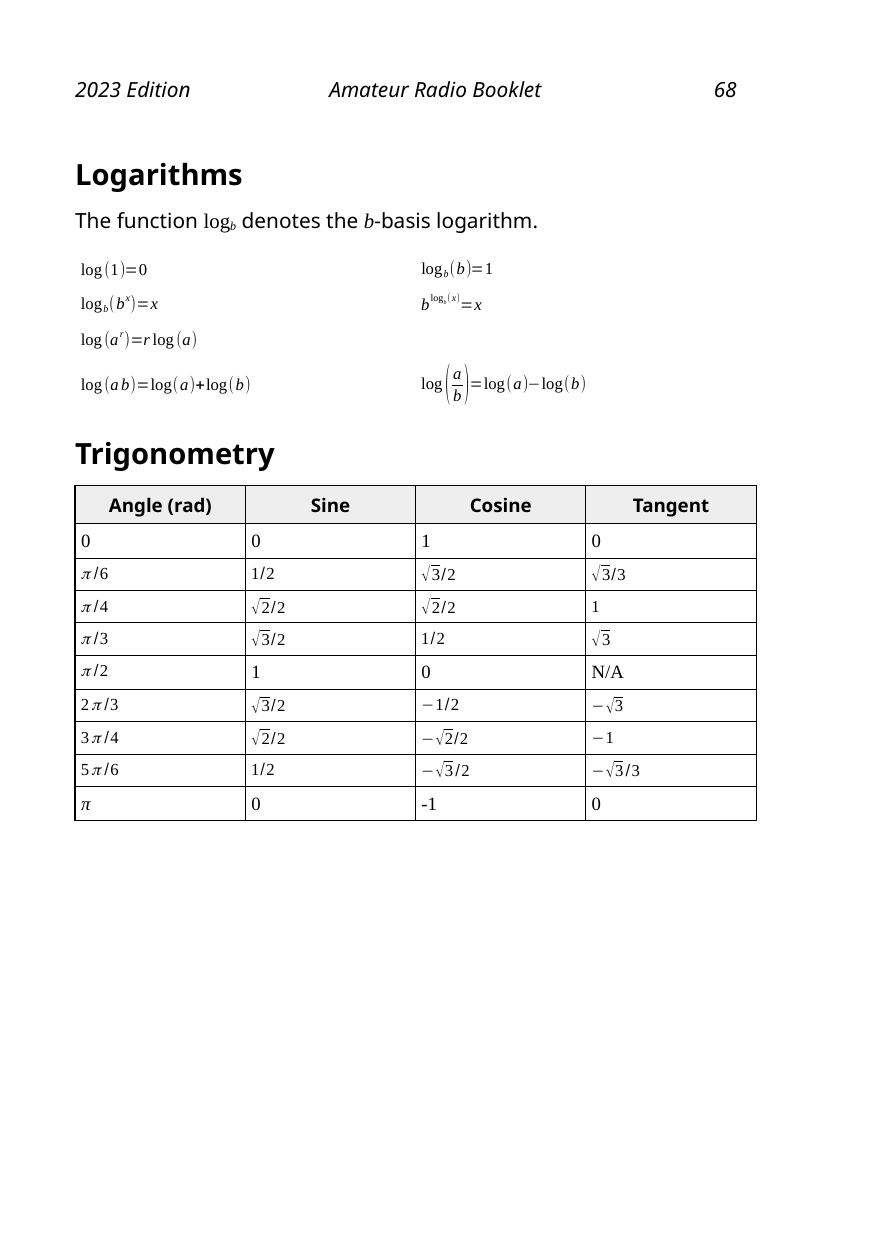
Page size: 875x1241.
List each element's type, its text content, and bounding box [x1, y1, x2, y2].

table_cell [76, 656, 245, 689]
table_cell [76, 623, 245, 654]
table_header Tangent [586, 486, 756, 523]
table_cell [416, 559, 585, 590]
table_cell [246, 755, 415, 786]
subtitle Trigonometry [75, 433, 756, 473]
table_cell [586, 591, 756, 622]
table_cell [586, 690, 756, 721]
table_cell [586, 559, 756, 590]
table_cell [246, 559, 415, 590]
table_cell -1 [416, 787, 585, 820]
table_cell [416, 755, 585, 786]
table_cell [586, 722, 756, 753]
text The function logb denotes the b-basis logarithm. [75, 206, 756, 234]
table_cell 1 [416, 524, 585, 557]
table_header Angle (rad) [76, 486, 245, 523]
table_cell [416, 722, 585, 753]
table_cell [246, 623, 415, 654]
table_cell [415, 321, 756, 357]
table_cell 0 [76, 524, 245, 557]
table_cell [416, 591, 585, 622]
table_cell 0 [416, 656, 585, 689]
table_cell π [76, 787, 245, 820]
table_cell [586, 755, 756, 786]
table_cell [75, 286, 415, 321]
table_cell [76, 591, 245, 622]
table_cell 0 [586, 787, 756, 820]
table_cell [75, 321, 415, 357]
table_header [415, 253, 756, 286]
subtitle Logarithms [75, 154, 756, 193]
table_cell 0 [586, 524, 756, 557]
table_cell [415, 286, 756, 321]
table_header [75, 253, 415, 286]
table_cell 0 [246, 524, 415, 557]
table_cell [246, 690, 415, 721]
table_cell [76, 559, 245, 590]
table_cell [76, 722, 245, 753]
table_cell N/A [586, 656, 756, 689]
table_cell [586, 623, 756, 654]
table_cell [76, 690, 245, 721]
table_cell [246, 591, 415, 622]
table_cell 1 [246, 656, 415, 689]
table_cell [76, 755, 245, 786]
table_cell [416, 690, 585, 721]
table_cell [416, 623, 585, 654]
table_header Sine [246, 486, 415, 523]
table_cell [75, 358, 415, 412]
table_header Cosine [416, 486, 585, 523]
table_cell 0 [246, 787, 415, 820]
table_cell [415, 358, 756, 412]
table_cell [246, 722, 415, 753]
